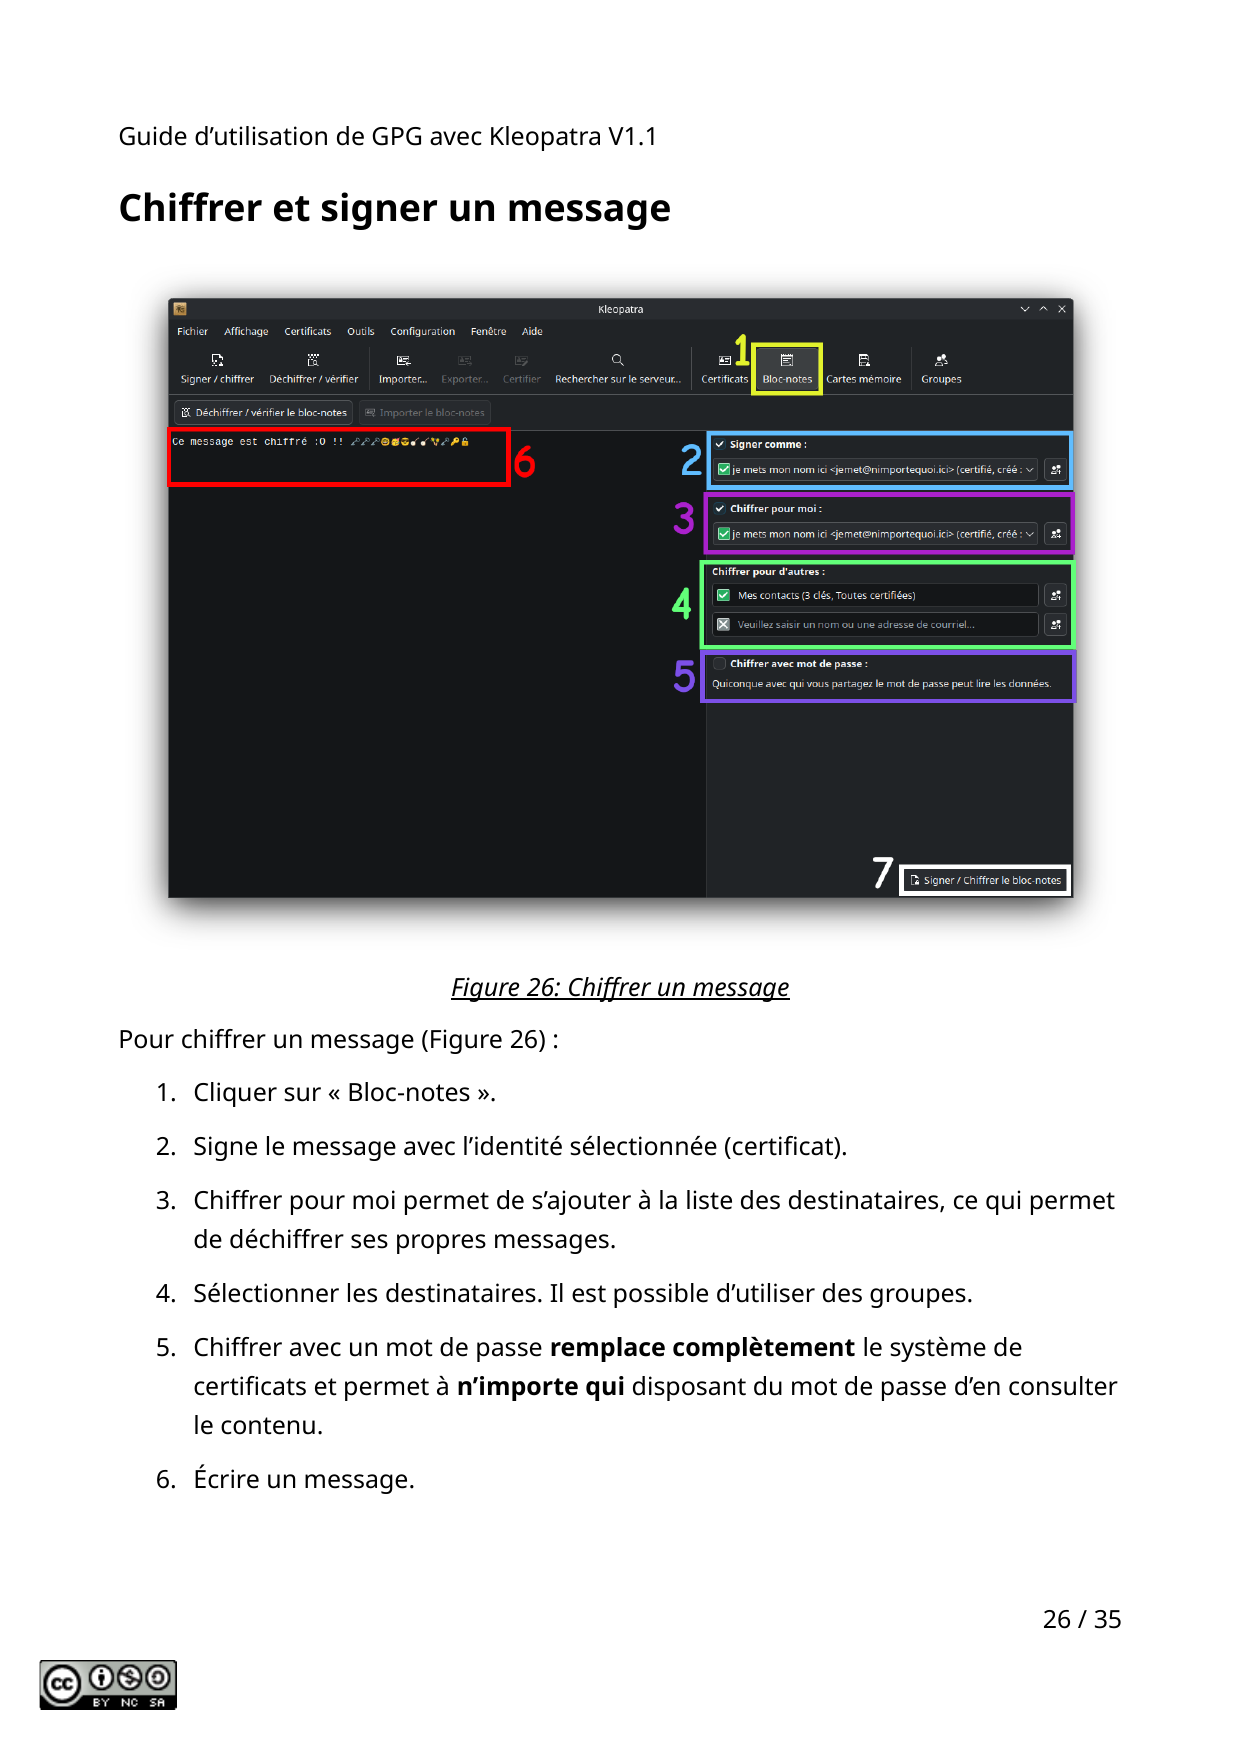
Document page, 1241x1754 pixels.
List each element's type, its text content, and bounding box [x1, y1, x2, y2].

text [118, 245, 1122, 257]
list Chiffrer pour moi permet de s’ajouter à la liste des destinataires, ce qui permet de déchiffrer ses propres messages. [156, 1182, 1122, 1256]
list Chiffrer avec un mot de passe remplace complètement le système de certificats et permet à n’importe qui disposant du mot de passe d’en consulter le contenu. [156, 1329, 1122, 1442]
subtitle Chiffrer et signer un message [118, 182, 1122, 233]
text Pour chiffrer un message (Figure 26) : [118, 1004, 1122, 1055]
picture [39, 1660, 177, 1710]
text Figure 26: Chiffrer un message [118, 957, 1122, 1004]
list Sélectionner les destinataires. Il est possible d’utiliser des groupes. [156, 1275, 1122, 1309]
list Cliquer sur « Bloc-notes ». [156, 1075, 1122, 1109]
picture [118, 257, 1123, 957]
list Signe le message avec l’identité sélectionnée (certificat). [156, 1129, 1122, 1163]
list Écrire un message. [156, 1461, 1122, 1495]
